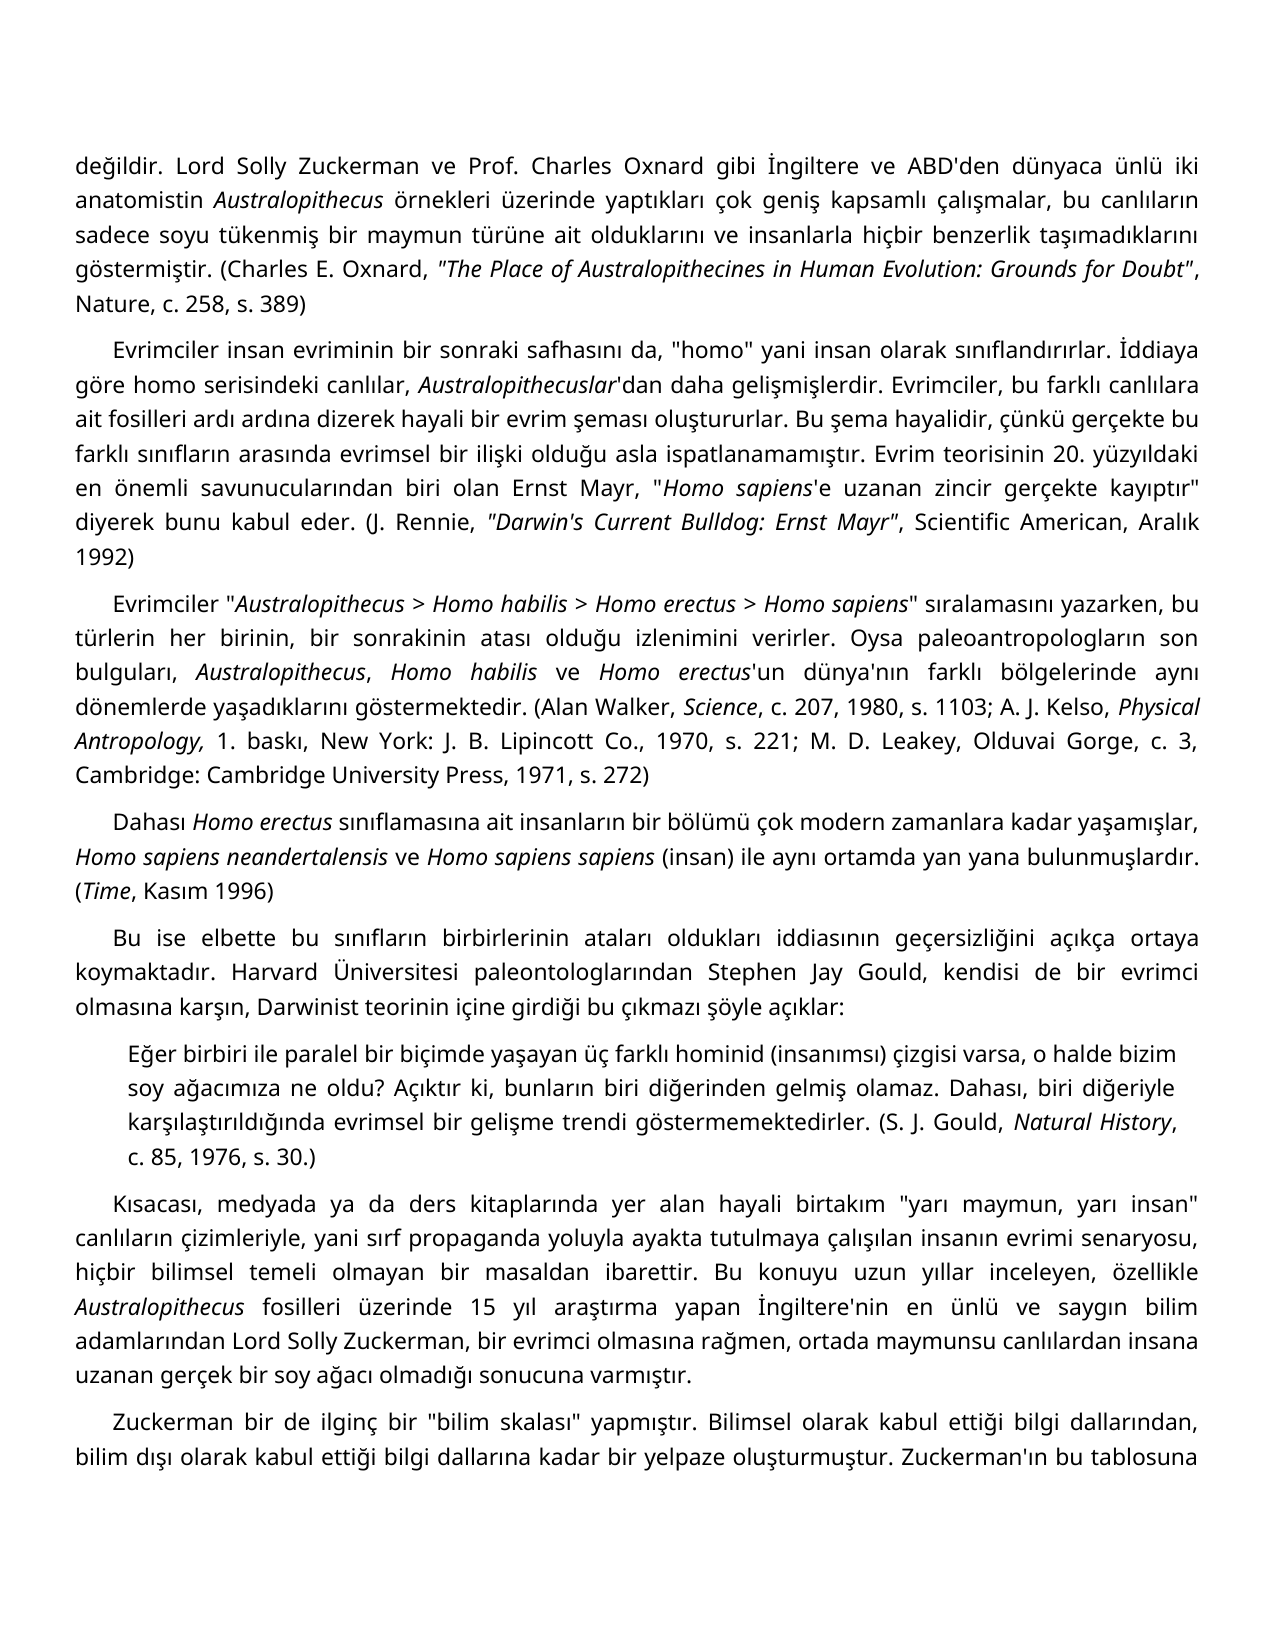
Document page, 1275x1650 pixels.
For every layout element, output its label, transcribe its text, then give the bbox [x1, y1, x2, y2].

text Evrimciler "Australopithecus > Homo habilis > Homo erectus > Homo sapiens" sıralamasını yazarken, bu türlerin her birinin, bir sonrakinin atası olduğu izlenimini verirler. Oysa paleoantropologların son bulguları, Australopithecus, Homo habilis ve Homo erectus'un dünya'nın farklı bölgelerinde aynı dönemlerde yaşadıklarını göstermektedir. (Alan Walker, Science, c. 207, 1980, s. 1103; A. J. Kelso, Physical Antropology, 1. baskı, New York: J. B. Lipincott Co., 1970, s. 221; M. D. Leakey, Olduvai Gorge, c. 3, Cambridge: Cambridge University Press, 1971, s. 272) [75, 587, 1200, 791]
text Zuckerman bir de ilginç bir "bilim skalası" yapmıştır. Bilimsel olarak kabul ettiği bilgi dallarından, bilim dışı olarak kabul ettiği bilgi dallarına kadar bir yelpaze oluşturmuştur. Zuckerman'ın bu tablosuna [75, 1406, 1200, 1472]
text Bu ise elbette bu sınıfların birbirlerinin ataları oldukları iddiasının geçersizliğini açıkça ortaya koymaktadır. Harvard Üniversitesi paleontologlarından Stephen Jay Gould, kendisi de bir evrimci olmasına karşın, Darwinist teorinin içine girdiği bu çıkmazı şöyle açıklar: [75, 922, 1200, 1022]
text Dahası Homo erectus sınıflamasına ait insanların bir bölümü çok modern zamanlara kadar yaşamışlar, Homo sapiens neandertalensis ve Homo sapiens sapiens (insan) ile aynı ortamda yan yana bulunmuşlardır. (Time, Kasım 1996) [75, 806, 1200, 906]
text Eğer birbiri ile paralel bir biçimde yaşayan üç farklı hominid (insanımsı) çizgisi varsa, o halde bizim soy ağacımıza ne oldu? Açıktır ki, bunların biri diğerinden gelmiş olamaz. Dahası, biri diğeriyle karşılaştırıldığında evrimsel bir gelişme trendi göstermemektedirler. (S. J. Gould, Natural History, c. 85, 1976, s. 30.) [127, 1037, 1177, 1172]
text Evrimciler insan evriminin bir sonraki safhasını da, "homo" yani insan olarak sınıflandırırlar. İddiaya göre homo serisindeki canlılar, Australopithecuslar'dan daha gelişmişlerdir. Evrimciler, bu farklı canlılara ait fosilleri ardı ardına dizerek hayali bir evrim şeması oluştururlar. Bu şema hayalidir, çünkü gerçekte bu farklı sınıfların arasında evrimsel bir ilişki olduğu asla ispatlanamamıştır. Evrim teorisinin 20. yüzyıldaki en önemli savunucularından biri olan Ernst Mayr, "Homo sapiens'e uzanan zincir gerçekte kayıptır" diyerek bunu kabul eder. (J. Rennie, "Darwin's Current Bulldog: Ernst Mayr", Scientific American, Aralık 1992) [75, 334, 1200, 572]
text Kısacası, medyada ya da ders kitaplarında yer alan hayali birtakım "yarı maymun, yarı insan" canlıların çizimleriyle, yani sırf propaganda yoluyla ayakta tutulmaya çalışılan insanın evrimi senaryosu, hiçbir bilimsel temeli olmayan bir masaldan ibarettir. Bu konuyu uzun yıllar inceleyen, özellikle Australopithecus fosilleri üzerinde 15 yıl araştırma yapan İngiltere'nin en ünlü ve saygın bilim adamlarından Lord Solly Zuckerman, bir evrimci olmasına rağmen, ortada maymunsu canlılardan insana uzanan gerçek bir soy ağacı olmadığı sonucuna varmıştır. [75, 1187, 1200, 1391]
text değildir. Lord Solly Zuckerman ve Prof. Charles Oxnard gibi İngiltere ve ABD'den dünyaca ünlü iki anatomistin Australopithecus örnekleri üzerinde yaptıkları çok geniş kapsamlı çalışmalar, bu canlıların sadece soyu tükenmiş bir maymun türüne ait olduklarını ve insanlarla hiçbir benzerlik taşımadıklarını göstermiştir. (Charles E. Oxnard, "The Place of Australopithecines in Human Evolution: Grounds for Doubt", Nature, c. 258, s. 389) [75, 150, 1200, 319]
